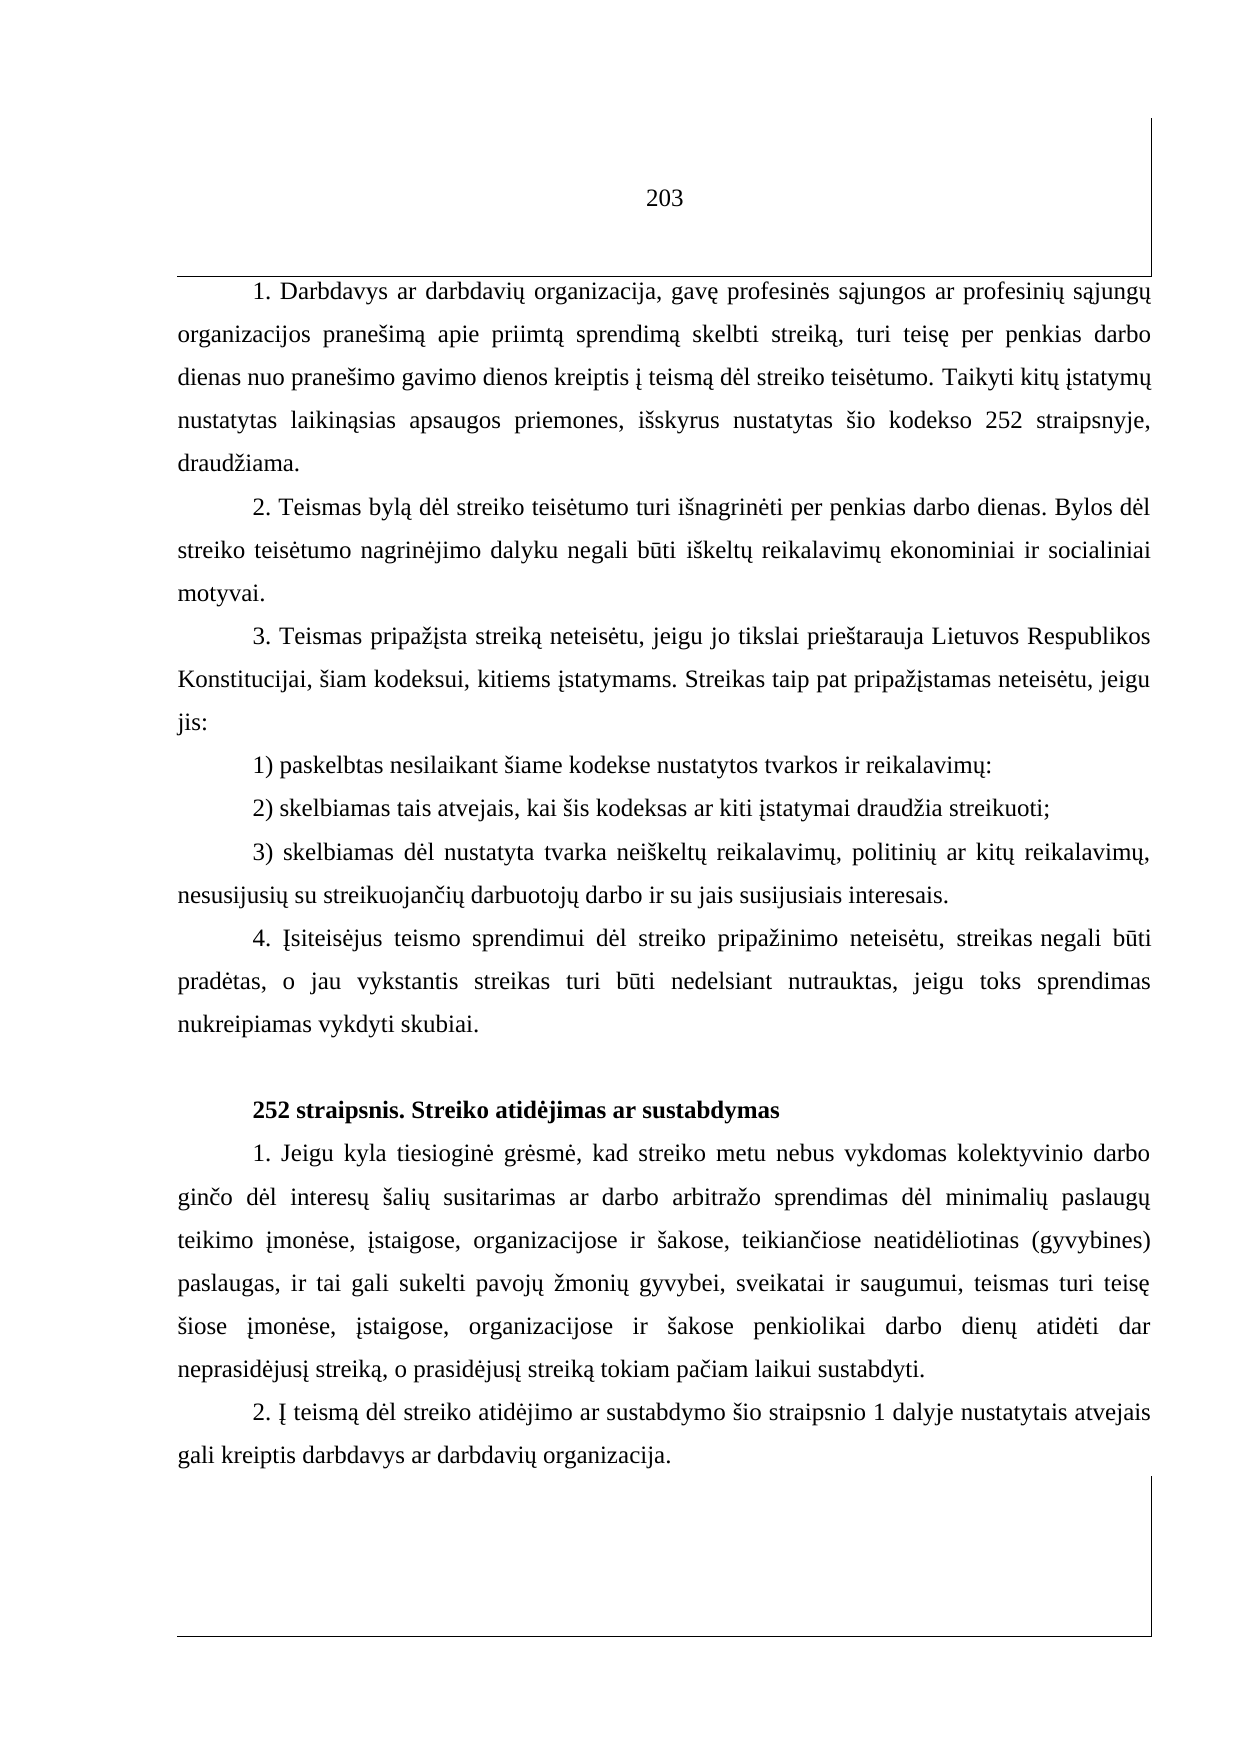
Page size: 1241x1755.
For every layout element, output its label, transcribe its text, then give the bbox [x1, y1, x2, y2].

text 1. Darbdavys ar darbdavių organizacija, gavę profesinės sąjungos ar profesinių sąjungų organizacijos pranešimą apie priimtą sprendimą skelbti streiką, turi teisę per penkias darbo dienas nuo pranešimo gavimo dienos kreiptis į teismą dėl streiko teisėtumo. Taikyti kitų įstatymų nustatytas laikinąsias apsaugos priemones, išskyrus nustatytas šio kodekso 252 straipsnyje, draudžiama. [177, 276, 1152, 477]
text 1) paskelbtas nesilaikant šiame kodekse nustatytos tvarkos ir reikalavimų: [177, 750, 1152, 779]
subtitle 252 straipsnis. Streiko atidėjimas ar sustabdymas [177, 1095, 1152, 1124]
text 3) skelbiamas dėl nustatyta tvarka neiškeltų reikalavimų, politinių ar kitų reikalavimų, nesusijusių su streikuojančių darbuotojų darbo ir su jais susijusiais interesais. [177, 837, 1152, 908]
text 3. Teismas pripažįsta streiką neteisėtu, jeigu jo tikslai prieštarauja Lietuvos Respublikos Konstitucijai, šiam kodeksui, kitiems įstatymams. Streikas taip pat pripažįstamas neteisėtu, jeigu jis: [177, 621, 1152, 736]
text 4. Įsiteisėjus teismo sprendimui dėl streiko pripažinimo neteisėtu, streikas negali būti pradėtas, o jau vykstantis streikas turi būti nedelsiant nutrauktas, jeigu toks sprendimas nukreipiamas vykdyti skubiai. [177, 923, 1152, 1038]
text 2) skelbiamas tais atvejais, kai šis kodeksas ar kiti įstatymai draudžia streikuoti; [177, 793, 1152, 822]
text 2. Teismas bylą dėl streiko teisėtumo turi išnagrinėti per penkias darbo dienas. Bylos dėl streiko teisėtumo nagrinėjimo dalyku negali būti iškeltų reikalavimų ekonominiai ir socialiniai motyvai. [177, 492, 1152, 607]
text 2. Į teismą dėl streiko atidėjimo ar sustabdymo šio straipsnio 1 dalyje nustatytais atvejais gali kreiptis darbdavys ar darbdavių organizacija. [177, 1397, 1152, 1469]
text 1. Jeigu kyla tiesioginė grėsmė, kad streiko metu nebus vykdomas kolektyvinio darbo ginčo dėl interesų šalių susitarimas ar darbo arbitražo sprendimas dėl minimalių paslaugų teikimo įmonėse, įstaigose, organizacijose ir šakose, teikiančiose neatidėliotinas (gyvybines) paslaugas, ir tai gali sukelti pavojų žmonių gyvybei, sveikatai ir saugumui, teismas turi teisę šiose įmonėse, įstaigose, organizacijose ir šakose penkiolikai darbo dienų atidėti dar neprasidėjusį streiką, o prasidėjusį streiką tokiam pačiam laikui sustabdyti. [177, 1138, 1152, 1383]
